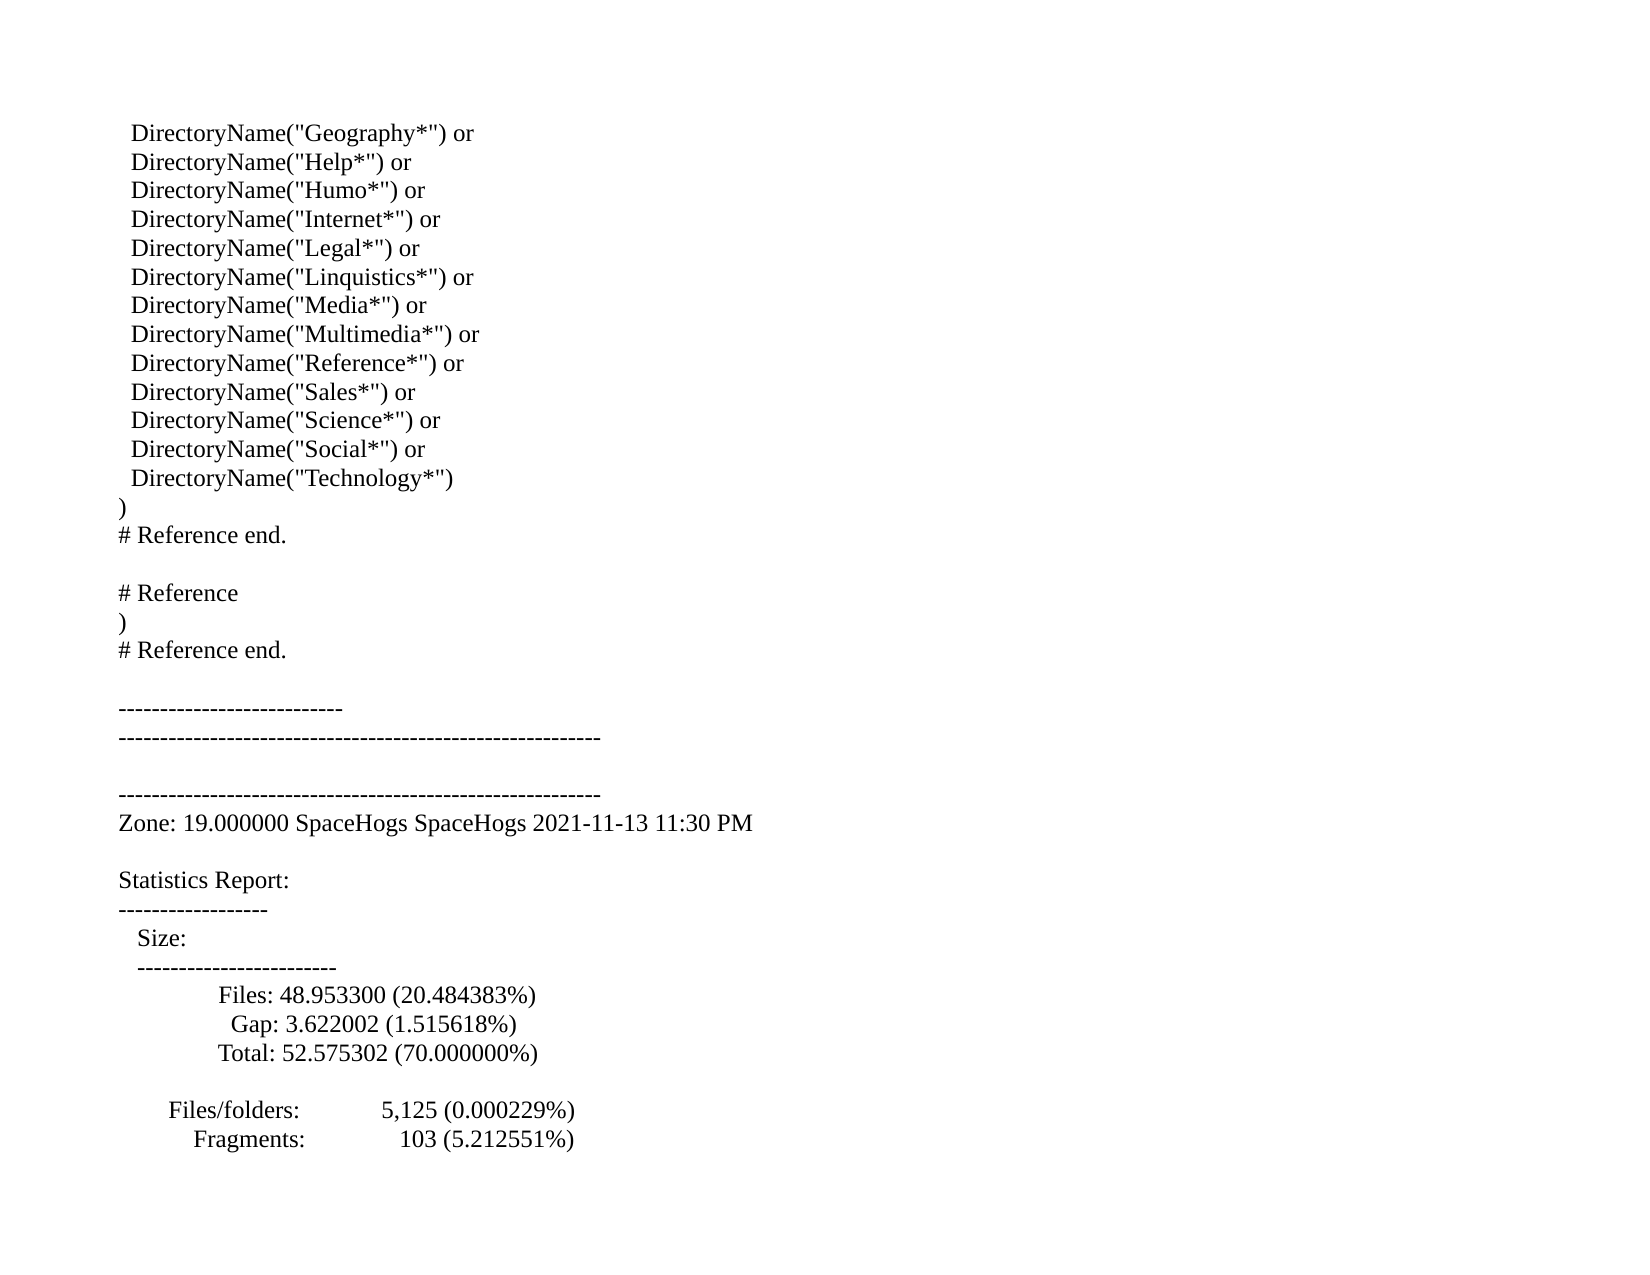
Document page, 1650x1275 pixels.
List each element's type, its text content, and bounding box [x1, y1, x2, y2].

text --------------------------- [118, 693, 1532, 722]
text # Reference end. [118, 521, 1532, 549]
text Statistics Report: [118, 866, 1532, 894]
text Fragments: 103 (5.212551%) [118, 1124, 1532, 1153]
text DirectoryName("Media*") or [118, 291, 1532, 319]
text ) [118, 492, 1532, 521]
text DirectoryName("Help*") or [118, 147, 1532, 176]
text # Reference end. [118, 636, 1532, 664]
text ------------------ [118, 894, 1532, 923]
text Files: 48.953300 (20.484383%) [118, 981, 1532, 1009]
text DirectoryName("Legal*") or [118, 233, 1532, 262]
text # Reference [118, 578, 1532, 607]
text DirectoryName("Geography*") or [118, 118, 1532, 147]
text DirectoryName("Multimedia*") or [118, 319, 1532, 348]
text Gap: 3.622002 (1.515618%) [118, 1009, 1532, 1038]
text DirectoryName("Reference*") or [118, 348, 1532, 377]
text Zone: 19.000000 SpaceHogs SpaceHogs 2021-11-13 11:30 PM [118, 808, 1532, 837]
text ---------------------------------------------------------- [118, 779, 1532, 808]
text Files/folders: 5,125 (0.000229%) [118, 1096, 1532, 1124]
text DirectoryName("Internet*") or [118, 204, 1532, 233]
text ------------------------ [118, 952, 1532, 981]
text DirectoryName("Technology*") [118, 463, 1532, 492]
text ---------------------------------------------------------- [118, 722, 1532, 751]
text ) [118, 607, 1532, 636]
text DirectoryName("Linquistics*") or [118, 262, 1532, 291]
text DirectoryName("Science*") or [118, 406, 1532, 434]
text DirectoryName("Humo*") or [118, 176, 1532, 204]
text Total: 52.575302 (70.000000%) [118, 1038, 1532, 1067]
text Size: [118, 923, 1532, 952]
text DirectoryName("Social*") or [118, 434, 1532, 463]
text DirectoryName("Sales*") or [118, 377, 1532, 406]
